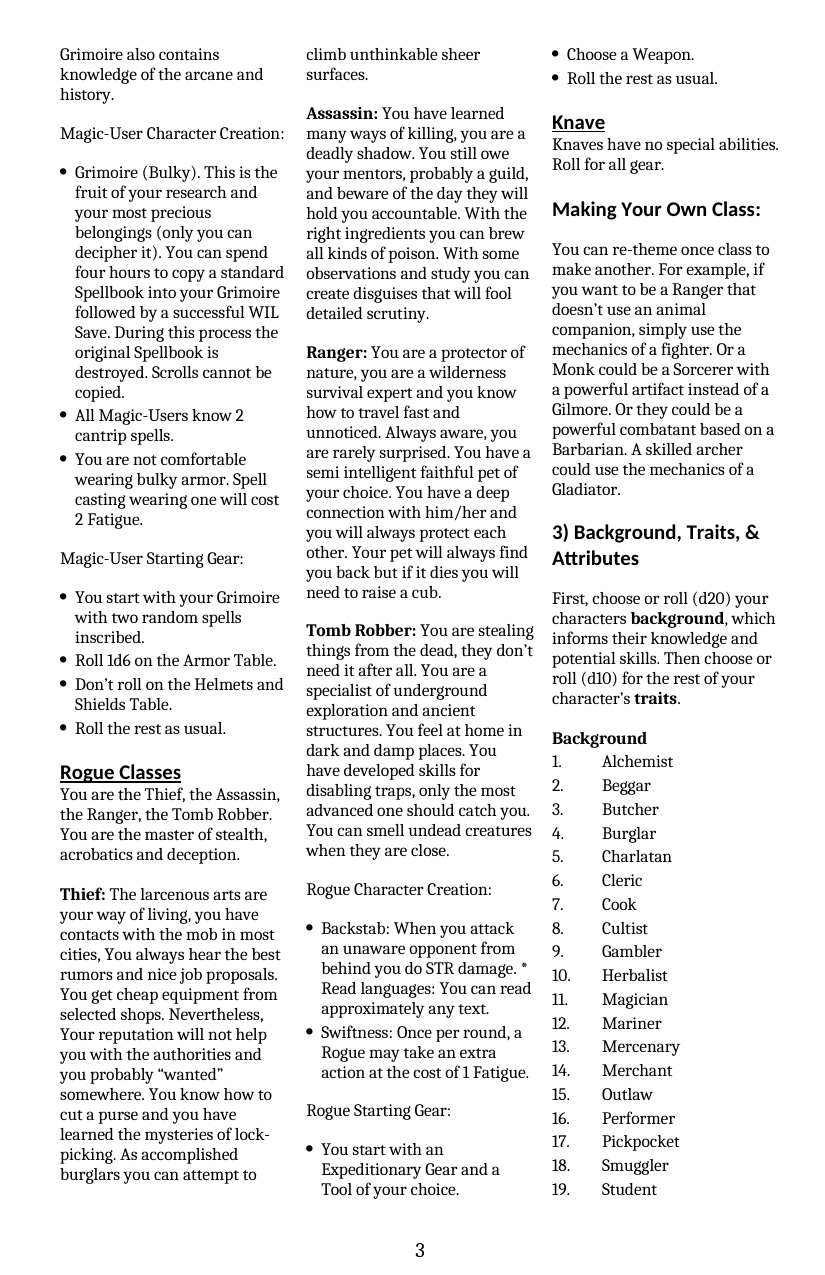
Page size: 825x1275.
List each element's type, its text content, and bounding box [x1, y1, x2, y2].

text You are the Thief, the Assassin, the Ranger, the Tomb Robber. You are the master of stealth, acrobatics and deception. [60, 785, 288, 865]
list Swiftness: Once per round, a Rogue may take an extra action at the cost of 1 Fatigue. [306, 1022, 534, 1082]
subtitle Knave [552, 109, 780, 135]
list Butcher [552, 800, 780, 820]
list All Magic-Users know 2 cantrip spells. [60, 406, 288, 446]
list Roll the rest as usual. [552, 69, 780, 89]
list Grimoire (Bulky). This is the fruit of your research and your most precious belongings (only you can decipher it). You can spend four hours to copy a standard Spellbook into your Grimoire followed by a successful WIL Save. During this process the original Spellbook is destroyed. Scrolls cannot be copied. [60, 162, 288, 402]
list Magician [552, 990, 780, 1010]
text Ranger: You are a protector of nature, you are a wilderness survival expert and you know how to travel fast and unnoticed. Always aware, you are rarely surprised. You have a semi intelligent faithful pet of your choice. You have a deep connection with him/her and you will always protect each other. Your pet will always find you back but if it dies you will need to raise a cub. [306, 342, 534, 602]
list Cook [552, 895, 780, 915]
list Roll 1d6 on the Armor Table. [60, 651, 288, 671]
list Beggar [552, 776, 780, 796]
text Tomb Robber: You are stealing things from the dead, they don’t need it after all. You are a specialist of underground exploration and ancient structures. You feel at home in dark and damp places. You have developed skills for disabling traps, only the most advanced one should catch you. You can smell undead creatures when they are close. [306, 621, 534, 861]
text Rogue Starting Gear: [306, 1101, 534, 1121]
text Magic-User Starting Gear: [60, 549, 288, 569]
list Student [552, 1180, 780, 1200]
text Rogue Character Creation: [306, 880, 534, 900]
list Pickpocket [552, 1132, 780, 1152]
subtitle Rogue Classes [60, 759, 288, 785]
text Assassin: You have learned many ways of killing, you are a deadly shadow. You still owe your mentors, probably a guild, and beware of the day they will hold you accountable. With the right ingredients you can brew all kinds of poison. With some observations and study you can create disguises that will fool detailed scrutiny. [306, 104, 534, 324]
list Choose a Weapon. [552, 45, 780, 65]
text You can re-theme once class to make another. For example, if you want to be a Ranger that doesn’t use an animal companion, simply use the mechanics of a fighter. Or a Monk could be a Sorcerer with a powerful artifact instead of a Gilmore. Or they could be a powerful combatant based on a Barbarian. A skilled archer could use the mechanics of a Gladiator. [552, 240, 780, 500]
list Mercenary [552, 1037, 780, 1057]
list Roll the rest as usual. [60, 719, 288, 739]
list Herbalist [552, 966, 780, 986]
list Merchant [552, 1061, 780, 1081]
list Burglar [552, 823, 780, 843]
list Charlatan [552, 847, 780, 867]
list Gambler [552, 942, 780, 962]
text Background [552, 728, 780, 748]
list You start with an Expeditionary Gear and a Tool of your choice. [306, 1140, 534, 1200]
text Grimoire also contains knowledge of the arcane and history. [60, 45, 288, 105]
text Magic-User Character Creation: [60, 124, 288, 144]
list Cultist [552, 918, 780, 938]
subtitle 3) Background, Traits, & Attributes [552, 519, 780, 570]
text Thief: The larcenous arts are your way of living, you have contacts with the mob in most cities, You always hear the best rumors and nice job proposals. You get cheap equipment from selected shops. Nevertheless, Your reputation will not help you with the authorities and you probably “wanted” somewhere. You know how to cut a purse and you have learned the mysteries of lock-picking. As accomplished burglars you can attempt to [60, 884, 288, 1184]
list Alchemist [552, 752, 780, 772]
text climb unthinkable sheer surfaces. [306, 45, 534, 85]
text First, choose or roll (d20) your characters background, which informs their knowledge and potential skills. Then choose or roll (d10) for the rest of your character’s traits. [552, 589, 780, 709]
list You start with your Grimoire with two random spells inscribed. [60, 587, 288, 647]
list Performer [552, 1108, 780, 1128]
list Backstab: When you attack an unaware opponent from behind you do STR damage. * Read languages: You can read approximately any text. [306, 919, 534, 1019]
list Outlaw [552, 1085, 780, 1105]
list Don’t roll on the Helmets and Shields Table. [60, 675, 288, 715]
list Cleric [552, 871, 780, 891]
list You are not comfortable wearing bulky armor. Spell casting wearing one will cost 2 Fatigue. [60, 450, 288, 530]
text Knaves have no special abilities. Roll for all gear. [552, 135, 780, 175]
list Mariner [552, 1013, 780, 1033]
subtitle Making Your Own Class: [552, 196, 780, 221]
list Smuggler [552, 1156, 780, 1176]
